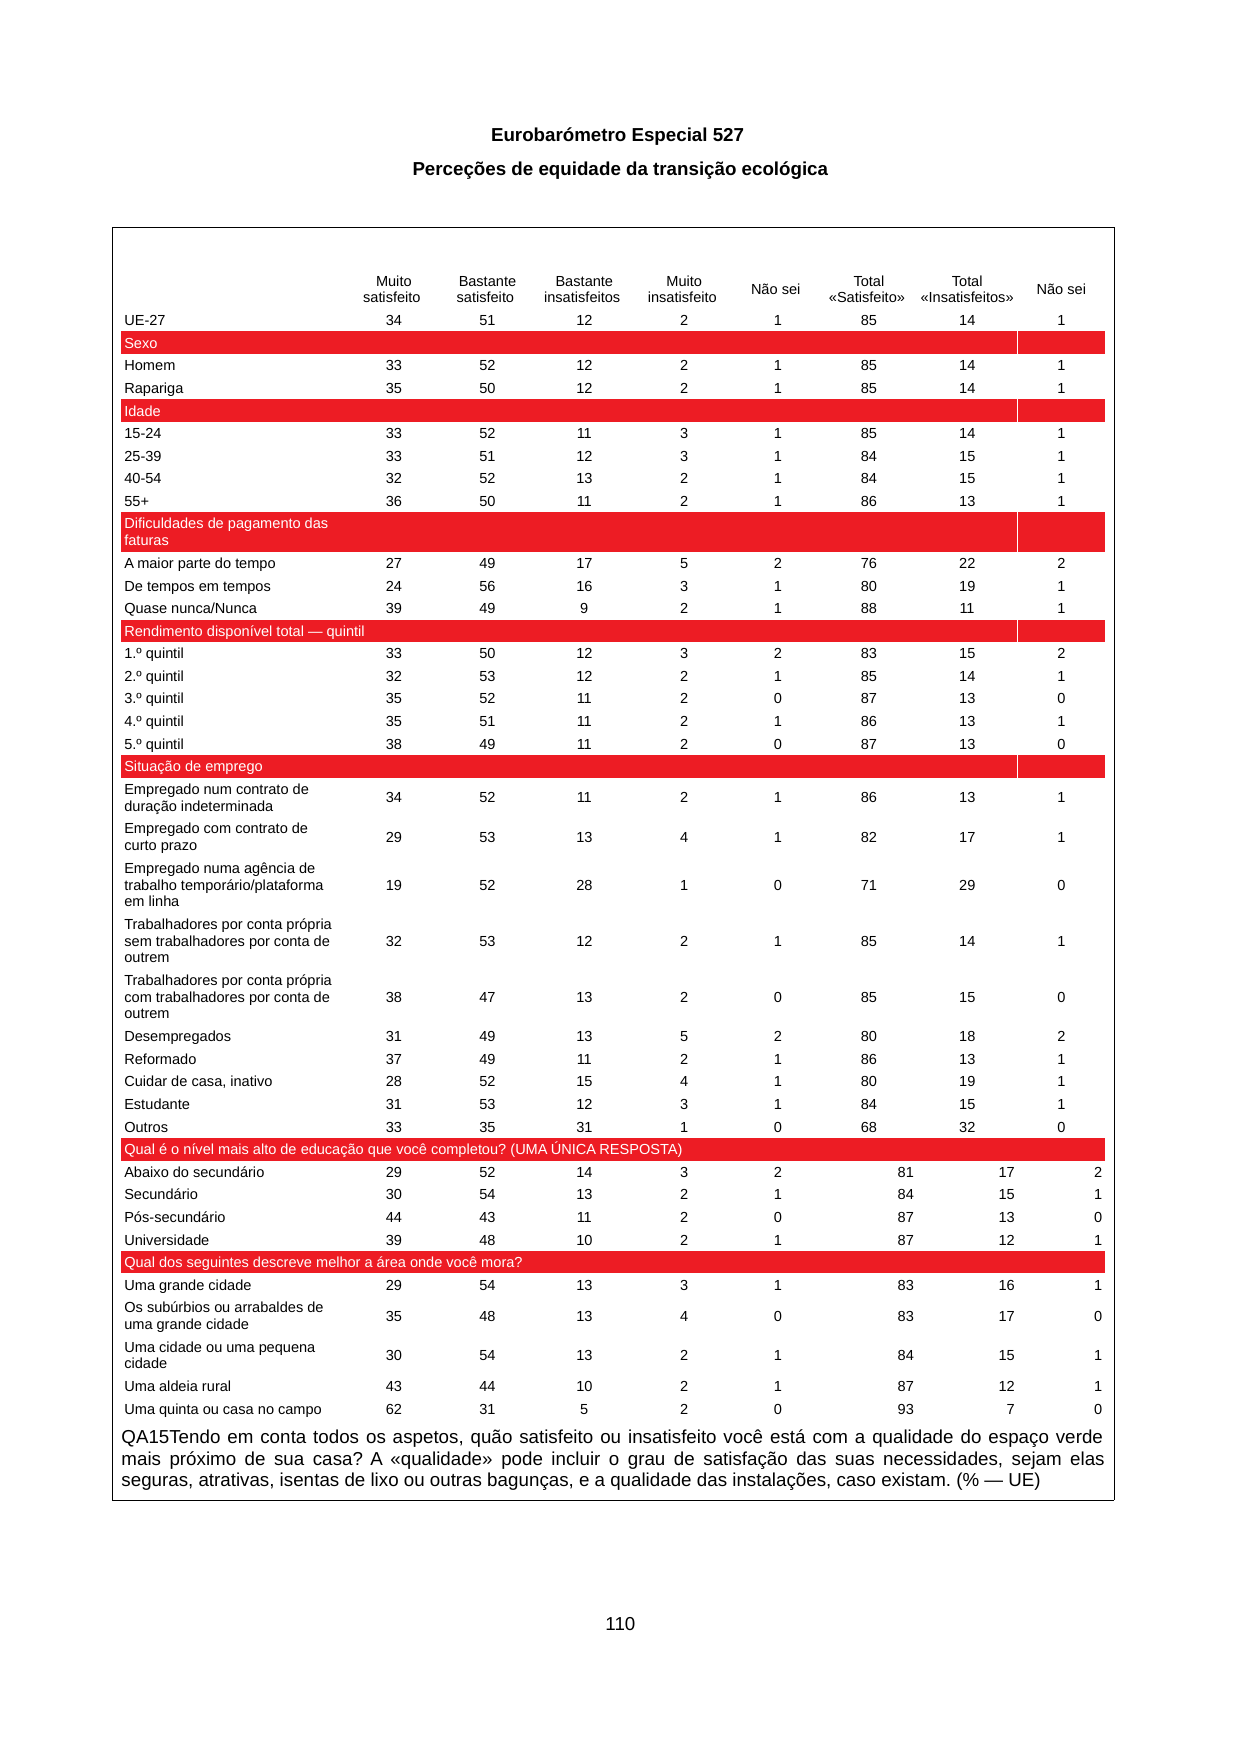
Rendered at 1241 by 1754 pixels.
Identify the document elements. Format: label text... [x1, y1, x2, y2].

table_cell 13 [534, 1025, 634, 1047]
table_cell 1 [734, 913, 821, 969]
table_cell 85 [821, 377, 916, 399]
table_cell 53 [440, 1093, 534, 1115]
table_cell 1 [1018, 377, 1105, 399]
table_cell [734, 512, 821, 552]
table_cell 2 [634, 309, 734, 331]
table_cell 62 [347, 1398, 440, 1420]
table_cell 5.º quintil [121, 733, 347, 755]
table_cell 12 [534, 354, 634, 377]
table_cell 4 [634, 817, 734, 856]
table_cell 30 [347, 1336, 440, 1375]
table_cell 1 [1018, 490, 1105, 512]
table_cell Reformado [121, 1048, 347, 1070]
table_cell 19 [347, 856, 440, 913]
table_cell 16 [916, 1274, 1017, 1296]
table_cell 5 [534, 1398, 634, 1420]
table_cell 13 [916, 1048, 1017, 1070]
table_cell 38 [347, 733, 440, 755]
table_cell 22 [916, 552, 1017, 574]
table_cell 84 [821, 1183, 916, 1206]
table_cell [734, 399, 821, 422]
table_cell 2 [1018, 1025, 1105, 1047]
table_cell 24 [347, 574, 440, 597]
table_cell 0 [1018, 969, 1105, 1025]
table_cell [821, 755, 916, 778]
table_cell 14 [916, 422, 1017, 444]
table_cell 1 [1018, 1375, 1105, 1397]
table_cell 13 [534, 969, 634, 1025]
table_cell 35 [347, 377, 440, 399]
table_cell [347, 512, 440, 552]
table_cell 1 [1018, 1070, 1105, 1093]
table_cell 76 [821, 552, 916, 574]
table_cell 15 [916, 445, 1017, 467]
table_cell 51 [440, 309, 534, 331]
table_cell 1 [634, 1115, 734, 1138]
table_cell 80 [821, 1025, 916, 1047]
table_cell 2 [634, 665, 734, 687]
table_cell [916, 755, 1017, 778]
table_cell Dificuldades de pagamento das faturas [121, 512, 347, 552]
table_cell 49 [440, 552, 534, 574]
table_cell 1 [1018, 1336, 1105, 1375]
table_header [121, 270, 347, 309]
table_cell 2 [634, 1206, 734, 1228]
table_cell 4 [634, 1296, 734, 1336]
table_cell Uma cidade ou uma pequena cidade [121, 1336, 347, 1375]
table_cell 38 [347, 969, 440, 1025]
table_cell 1 [734, 665, 821, 687]
table_cell 50 [440, 490, 534, 512]
table_cell 85 [821, 913, 916, 969]
table_cell 2 [1018, 642, 1105, 665]
table_cell 1 [734, 1336, 821, 1375]
table_cell 14 [916, 354, 1017, 377]
table_cell 2 [634, 733, 734, 755]
table_cell 83 [821, 1296, 916, 1336]
table_header Bastante insatisfeitos [534, 270, 634, 309]
table_cell 86 [821, 1048, 916, 1070]
table_cell 29 [347, 1274, 440, 1296]
table_cell 40-54 [121, 467, 347, 490]
table_cell 2 [1018, 1161, 1105, 1183]
table_cell 82 [821, 817, 916, 856]
table_cell Rapariga [121, 377, 347, 399]
table_cell 2 [634, 710, 734, 732]
table_cell Desempregados [121, 1025, 347, 1047]
table_cell Idade [121, 399, 347, 422]
table_cell 53 [440, 665, 534, 687]
table_cell 1 [734, 490, 821, 512]
table_cell 35 [347, 710, 440, 732]
table_cell 34 [347, 778, 440, 817]
table_cell 0 [1018, 1206, 1105, 1228]
table_cell 32 [347, 467, 440, 490]
table_cell 15 [916, 467, 1017, 490]
table_cell Empregado num contrato de duração indeterminada [121, 778, 347, 817]
table_cell Qual é o nível mais alto de educação que você completou? (UMA ÚNICA RESPOSTA) [121, 1138, 1105, 1161]
table_cell 1 [1018, 665, 1105, 687]
table_cell 29 [347, 1161, 440, 1183]
table_cell 11 [534, 1048, 634, 1070]
table_cell 12 [534, 377, 634, 399]
table_cell 17 [916, 1161, 1017, 1183]
table_cell 1.º quintil [121, 642, 347, 665]
table_cell 1 [734, 1183, 821, 1206]
table_cell 1 [734, 309, 821, 331]
table_cell [347, 399, 440, 422]
table_cell 39 [347, 1228, 440, 1251]
table_cell [821, 512, 916, 552]
table_cell 2.º quintil [121, 665, 347, 687]
table_cell 28 [347, 1070, 440, 1093]
table_cell 1 [1018, 574, 1105, 597]
table_cell 1 [734, 597, 821, 619]
table_cell [1018, 620, 1105, 642]
table_cell 1 [734, 817, 821, 856]
table_cell 1 [1018, 913, 1105, 969]
table_cell Uma grande cidade [121, 1274, 347, 1296]
table_header Bastante satisfeito [440, 270, 534, 309]
table_cell 17 [916, 817, 1017, 856]
table_cell 84 [821, 1336, 916, 1375]
table_cell 29 [347, 817, 440, 856]
table_cell 4 [634, 1070, 734, 1093]
table_cell 83 [821, 642, 916, 665]
table_cell [916, 399, 1017, 422]
table_cell 85 [821, 969, 916, 1025]
table_cell 7 [916, 1398, 1017, 1420]
table_cell 3 [634, 1274, 734, 1296]
table_cell [534, 512, 634, 552]
table_cell 2 [634, 1375, 734, 1397]
table_cell 54 [440, 1336, 534, 1375]
table_cell 1 [1018, 1228, 1105, 1251]
table_cell 3 [634, 445, 734, 467]
table_cell 13 [534, 817, 634, 856]
table_cell 0 [734, 1296, 821, 1336]
table_cell 2 [634, 1048, 734, 1070]
table_cell [821, 399, 916, 422]
table_cell Cuidar de casa, inativo [121, 1070, 347, 1093]
table_cell 12 [534, 642, 634, 665]
table_cell [1018, 331, 1105, 354]
table_cell [347, 331, 440, 354]
table_cell 1 [1018, 817, 1105, 856]
table_cell Os subúrbios ou arrabaldes de uma grande cidade [121, 1296, 347, 1336]
table_cell 9 [534, 597, 634, 619]
table_cell 11 [534, 778, 634, 817]
table_cell 71 [821, 856, 916, 913]
table_cell 1 [634, 856, 734, 913]
table_cell 14 [916, 377, 1017, 399]
table_cell 68 [821, 1115, 916, 1138]
table_cell 85 [821, 354, 916, 377]
table_cell 1 [734, 1228, 821, 1251]
table_cell 5 [634, 1025, 734, 1047]
table_cell Empregado com contrato de curto prazo [121, 817, 347, 856]
table_cell 85 [821, 665, 916, 687]
table_cell 2 [734, 1161, 821, 1183]
table_cell [1018, 399, 1105, 422]
table_cell 1 [1018, 1048, 1105, 1070]
table_cell 1 [1018, 445, 1105, 467]
table_cell 55+ [121, 490, 347, 512]
table_cell Sexo [121, 331, 347, 354]
table_cell 2 [734, 552, 821, 574]
table_cell 31 [347, 1025, 440, 1047]
table_cell 12 [534, 309, 634, 331]
table_cell 11 [916, 597, 1017, 619]
table_cell 13 [916, 490, 1017, 512]
table_cell 15 [534, 1070, 634, 1093]
table_cell 2 [734, 1025, 821, 1047]
table_cell 50 [440, 377, 534, 399]
table_cell 37 [347, 1048, 440, 1070]
table_cell 33 [347, 422, 440, 444]
table_cell 80 [821, 574, 916, 597]
table_cell 14 [916, 913, 1017, 969]
table_cell 47 [440, 969, 534, 1025]
table_cell 32 [347, 913, 440, 969]
table_cell Abaixo do secundário [121, 1161, 347, 1183]
table_cell 49 [440, 1048, 534, 1070]
table_cell 2 [634, 913, 734, 969]
table_cell 52 [440, 467, 534, 490]
table_cell 80 [821, 1070, 916, 1093]
table_cell 2 [1018, 552, 1105, 574]
table_cell Rendimento disponível total — quintil [121, 620, 634, 642]
table_cell 84 [821, 1093, 916, 1115]
table_cell 29 [916, 856, 1017, 913]
table_cell 52 [440, 687, 534, 710]
table_cell 14 [916, 665, 1017, 687]
table_cell 30 [347, 1183, 440, 1206]
table_cell 13 [916, 1206, 1017, 1228]
table_cell 49 [440, 1025, 534, 1047]
table_cell 19 [916, 1070, 1017, 1093]
table_cell 52 [440, 1070, 534, 1093]
table_cell 2 [734, 642, 821, 665]
table_cell 0 [734, 1398, 821, 1420]
table_cell 52 [440, 354, 534, 377]
table_cell [440, 331, 534, 354]
table_cell 51 [440, 710, 534, 732]
table_cell Secundário [121, 1183, 347, 1206]
table_cell [634, 755, 734, 778]
table_cell 1 [1018, 1183, 1105, 1206]
table_cell 2 [634, 687, 734, 710]
table_cell 1 [734, 574, 821, 597]
table_cell 0 [1018, 733, 1105, 755]
table_cell 53 [440, 817, 534, 856]
table_cell Trabalhadores por conta própria sem trabalhadores por conta de outrem [121, 913, 347, 969]
table_cell 28 [534, 856, 634, 913]
table_cell 85 [821, 309, 916, 331]
table_cell 88 [821, 597, 916, 619]
table_cell 3 [634, 642, 734, 665]
table_cell 48 [440, 1296, 534, 1336]
table_cell 18 [916, 1025, 1017, 1047]
table_cell 11 [534, 687, 634, 710]
table_cell 13 [916, 687, 1017, 710]
table_cell 0 [1018, 856, 1105, 913]
table_cell 1 [1018, 778, 1105, 817]
table_cell 12 [916, 1375, 1017, 1397]
table_cell 49 [440, 597, 534, 619]
table_cell 13 [916, 778, 1017, 817]
table_cell 1 [734, 445, 821, 467]
table_cell 87 [821, 687, 916, 710]
table_cell 51 [440, 445, 534, 467]
table_cell 48 [440, 1228, 534, 1251]
table_cell 15-24 [121, 422, 347, 444]
table_cell 13 [916, 710, 1017, 732]
table_cell 84 [821, 467, 916, 490]
table_cell 2 [634, 377, 734, 399]
table_cell [734, 620, 821, 642]
table_cell 2 [634, 467, 734, 490]
table_cell 12 [534, 445, 634, 467]
table_cell 93 [821, 1398, 916, 1420]
table_cell 15 [916, 1336, 1017, 1375]
table_cell [534, 331, 634, 354]
table_cell 25-39 [121, 445, 347, 467]
table_cell 11 [534, 710, 634, 732]
table_cell 13 [534, 1296, 634, 1336]
table_cell 2 [634, 1336, 734, 1375]
table_cell 15 [916, 1093, 1017, 1115]
table_cell 3 [634, 574, 734, 597]
table_cell 1 [734, 1070, 821, 1093]
table_cell 2 [634, 1183, 734, 1206]
table_cell [534, 399, 634, 422]
table_cell [916, 331, 1017, 354]
table_cell Empregado numa agência de trabalho temporário/plataforma em linha [121, 856, 347, 913]
table_cell 43 [347, 1375, 440, 1397]
table_cell 1 [1018, 354, 1105, 377]
table_header Não sei [1018, 270, 1105, 309]
table_cell Qual dos seguintes descreve melhor a área onde você mora? [121, 1251, 1105, 1273]
table_cell 85 [821, 422, 916, 444]
table_cell 1 [734, 778, 821, 817]
table_cell 13 [534, 467, 634, 490]
table_cell 3.º quintil [121, 687, 347, 710]
table_cell 35 [440, 1115, 534, 1138]
table_cell UE-27 [121, 309, 347, 331]
table_header Não sei [734, 270, 821, 309]
table_cell 86 [821, 490, 916, 512]
table_cell 1 [734, 377, 821, 399]
table_header Muito satisfeito [347, 270, 440, 309]
table_cell 1 [734, 467, 821, 490]
table_cell 1 [734, 710, 821, 732]
table_header Muito insatisfeito [634, 270, 734, 309]
table_cell Universidade [121, 1228, 347, 1251]
table_cell 50 [440, 642, 534, 665]
table_cell 33 [347, 445, 440, 467]
table_cell [821, 620, 916, 642]
table_cell 14 [916, 309, 1017, 331]
table_cell [1018, 512, 1105, 552]
table_cell Homem [121, 354, 347, 377]
table_cell 17 [534, 552, 634, 574]
table_cell 0 [1018, 1115, 1105, 1138]
table_cell 2 [634, 969, 734, 1025]
table_cell Pós-secundário [121, 1206, 347, 1228]
table_cell 35 [347, 1296, 440, 1336]
table_cell 11 [534, 422, 634, 444]
table_cell 87 [821, 1206, 916, 1228]
table_cell 49 [440, 733, 534, 755]
table_cell [634, 620, 734, 642]
table_cell 2 [634, 354, 734, 377]
table_cell 1 [1018, 467, 1105, 490]
table_cell [440, 399, 534, 422]
table_cell Outros [121, 1115, 347, 1138]
table_cell 0 [1018, 687, 1105, 710]
table_cell 17 [916, 1296, 1017, 1336]
table_cell Situação de emprego [121, 755, 634, 778]
table_cell 10 [534, 1228, 634, 1251]
table_cell 1 [1018, 1093, 1105, 1115]
table_cell 0 [734, 1115, 821, 1138]
table_cell 53 [440, 913, 534, 969]
table_cell 2 [634, 778, 734, 817]
table_cell 43 [440, 1206, 534, 1228]
table_cell Trabalhadores por conta própria com trabalhadores por conta de outrem [121, 969, 347, 1025]
table_cell 32 [347, 665, 440, 687]
table_cell 15 [916, 642, 1017, 665]
table_cell 3 [634, 422, 734, 444]
table_cell 86 [821, 710, 916, 732]
table_cell 0 [734, 687, 821, 710]
table_cell 10 [534, 1375, 634, 1397]
table_cell 19 [916, 574, 1017, 597]
table_cell Quase nunca/Nunca [121, 597, 347, 619]
table_cell 11 [534, 733, 634, 755]
table_cell 52 [440, 422, 534, 444]
table_cell [916, 620, 1017, 642]
table_cell 31 [534, 1115, 634, 1138]
table_cell 2 [634, 1228, 734, 1251]
table_cell 0 [734, 969, 821, 1025]
table_cell 0 [734, 856, 821, 913]
table_cell 4.º quintil [121, 710, 347, 732]
table_cell 12 [534, 665, 634, 687]
table_cell [634, 331, 734, 354]
table_cell [734, 331, 821, 354]
table_cell 33 [347, 354, 440, 377]
table_cell 1 [734, 354, 821, 377]
table_cell 44 [440, 1375, 534, 1397]
table_cell [634, 399, 734, 422]
table_cell 52 [440, 778, 534, 817]
table_cell 32 [916, 1115, 1017, 1138]
table_cell 33 [347, 642, 440, 665]
table_cell 39 [347, 597, 440, 619]
table_cell 52 [440, 1161, 534, 1183]
table_cell Uma aldeia rural [121, 1375, 347, 1397]
table_cell [916, 512, 1017, 552]
table_cell 81 [821, 1161, 916, 1183]
table_cell 56 [440, 574, 534, 597]
table_cell 34 [347, 309, 440, 331]
table_cell 1 [734, 1274, 821, 1296]
table_cell 1 [1018, 309, 1105, 331]
table_header Total «Satisfeito» [821, 270, 916, 309]
table_cell 5 [634, 552, 734, 574]
table_cell 1 [734, 422, 821, 444]
table_cell 1 [1018, 1274, 1105, 1296]
table_cell 15 [916, 969, 1017, 1025]
table_cell 44 [347, 1206, 440, 1228]
table_cell 12 [534, 913, 634, 969]
table_cell 13 [534, 1274, 634, 1296]
table_cell 52 [440, 856, 534, 913]
text QA15Tendo em conta todos os aspetos, quão satisfeito ou insatisfeito você está com a qualidade do espaço verde mais próximo de sua casa? A «qualidade» pode incluir o grau de satisfação das suas necessidades, sejam elas seguras, atrativas, isentas de lixo ou outras bagunças, e a qualidade das instalações, caso existam. (% — UE) [121, 1426, 1105, 1491]
table_cell De tempos em tempos [121, 574, 347, 597]
table_cell 33 [347, 1115, 440, 1138]
table_cell 36 [347, 490, 440, 512]
table_cell 15 [916, 1183, 1017, 1206]
table_cell 0 [734, 1206, 821, 1228]
table_cell [734, 755, 821, 778]
table_cell [634, 512, 734, 552]
table_cell A maior parte do tempo [121, 552, 347, 574]
table_cell 1 [1018, 597, 1105, 619]
table_cell 31 [440, 1398, 534, 1420]
table_cell 1 [734, 1375, 821, 1397]
table_cell 3 [634, 1161, 734, 1183]
table_cell 13 [916, 733, 1017, 755]
table_cell 11 [534, 1206, 634, 1228]
table_cell 86 [821, 778, 916, 817]
table_cell 54 [440, 1183, 534, 1206]
table_cell 1 [1018, 710, 1105, 732]
table_header Total «Insatisfeitos» [916, 270, 1017, 309]
table_cell 12 [534, 1093, 634, 1115]
table_cell 13 [534, 1183, 634, 1206]
table_cell 54 [440, 1274, 534, 1296]
table_cell 87 [821, 733, 916, 755]
table_cell Estudante [121, 1093, 347, 1115]
table_cell [440, 512, 534, 552]
table_cell 27 [347, 552, 440, 574]
table_cell 13 [534, 1336, 634, 1375]
table_cell 3 [634, 1093, 734, 1115]
table_cell 0 [734, 733, 821, 755]
table_cell 2 [634, 597, 734, 619]
table_cell 11 [534, 490, 634, 512]
table_cell 1 [734, 1093, 821, 1115]
table_cell [821, 331, 916, 354]
table_cell 87 [821, 1375, 916, 1397]
table_cell 83 [821, 1274, 916, 1296]
table_cell 1 [1018, 422, 1105, 444]
table_cell Uma quinta ou casa no campo [121, 1398, 347, 1420]
table_cell 1 [734, 1048, 821, 1070]
table_cell 2 [634, 1398, 734, 1420]
table_cell 12 [916, 1228, 1017, 1251]
table_cell 84 [821, 445, 916, 467]
table_cell 14 [534, 1161, 634, 1183]
table_cell 87 [821, 1228, 916, 1251]
table_cell [1018, 755, 1105, 778]
table_cell 31 [347, 1093, 440, 1115]
table_cell 0 [1018, 1296, 1105, 1336]
table_cell 0 [1018, 1398, 1105, 1420]
table_cell 2 [634, 490, 734, 512]
table_cell 35 [347, 687, 440, 710]
table_cell 16 [534, 574, 634, 597]
